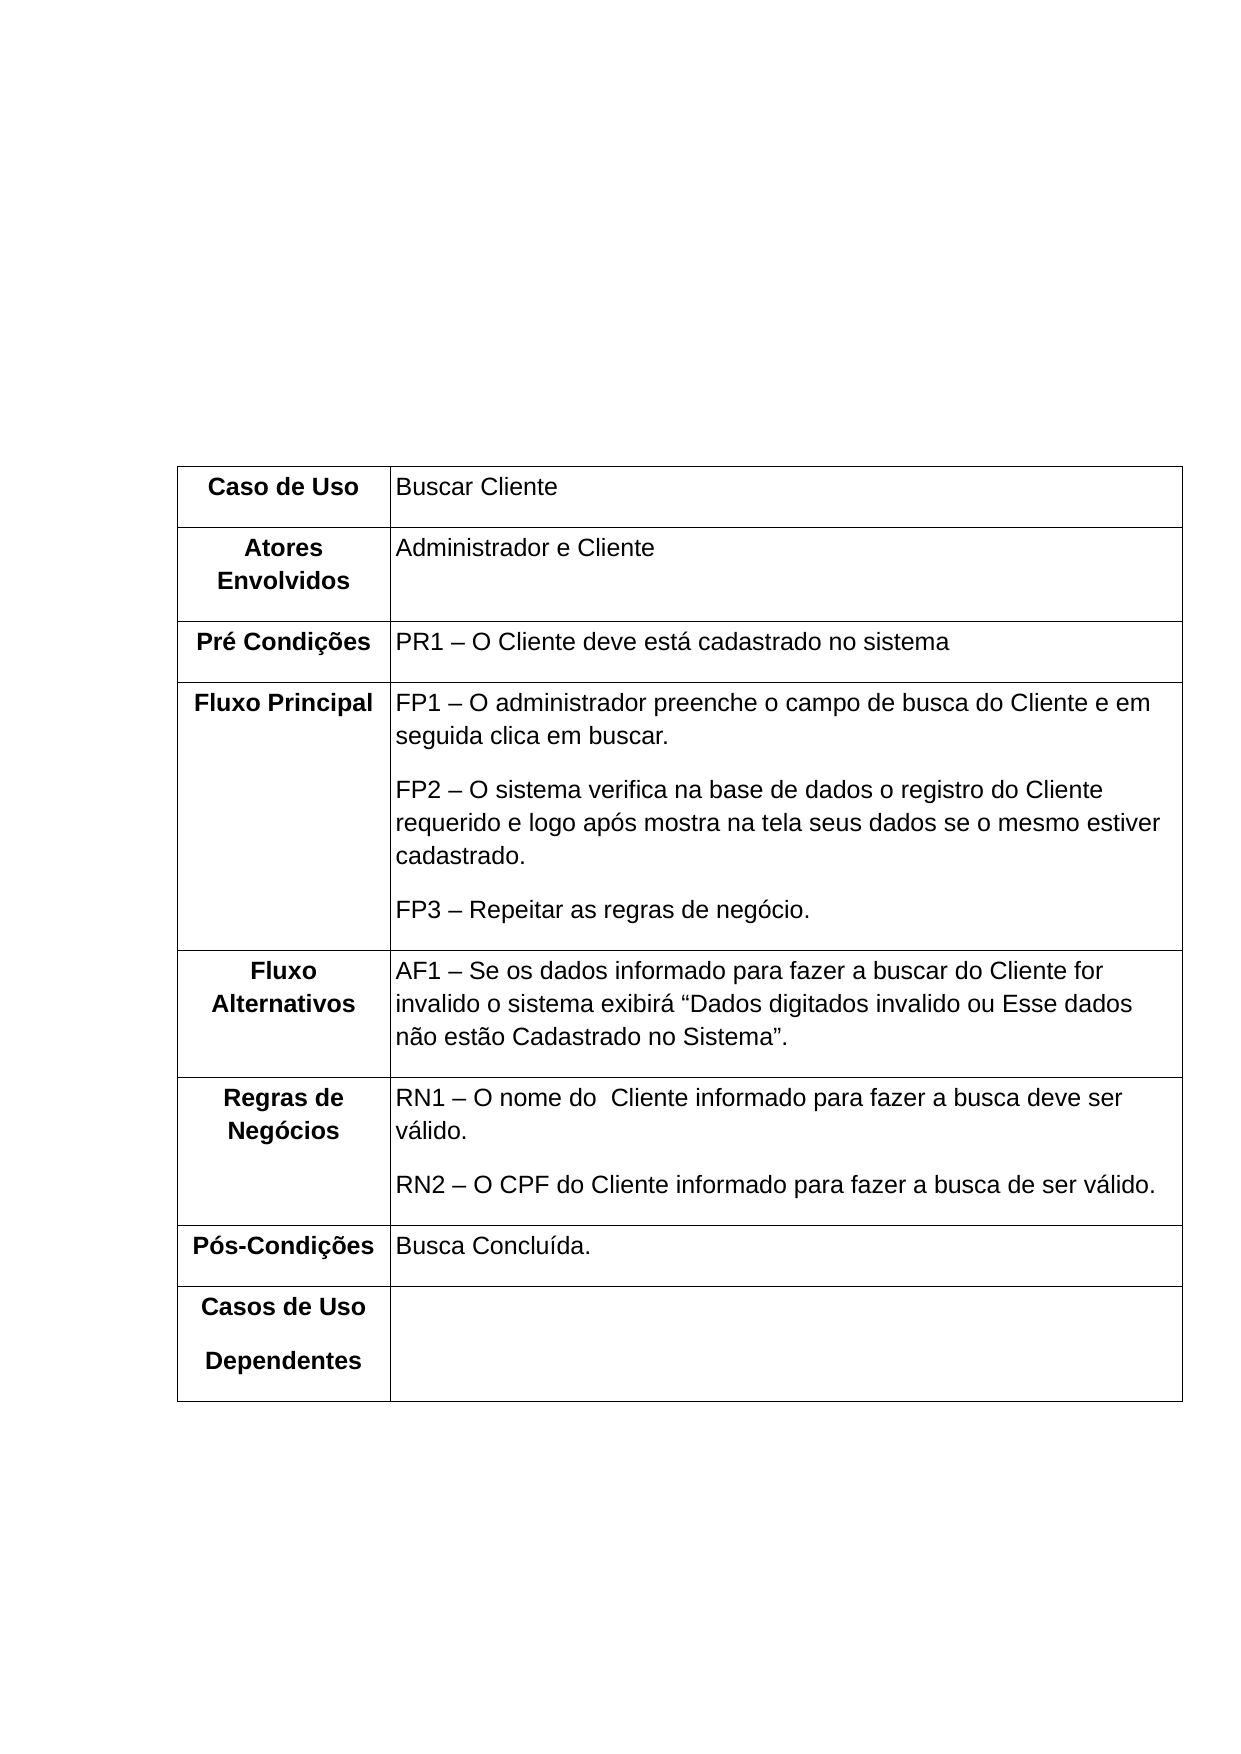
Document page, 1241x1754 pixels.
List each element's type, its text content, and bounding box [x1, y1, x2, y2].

table_cell Fluxo Alternativos [178, 951, 390, 1077]
table_cell Casos de Uso Dependentes [178, 1287, 390, 1401]
table_cell PR1 – O Cliente deve está cadastrado no sistema [391, 622, 1182, 682]
table_cell AF1 – Se os dados informado para fazer a buscar do Cliente for invalido o sistema exibirá “Dados digitados invalido ou Esse dados não estão Cadastrado no Sistema”. [391, 951, 1182, 1077]
table_header Buscar Cliente [391, 467, 1182, 527]
table_cell Atores Envolvidos [178, 528, 390, 621]
table_cell Administrador e Cliente [391, 528, 1182, 621]
table_cell RN1 – O nome do Cliente informado para fazer a busca deve ser válido. RN2 – O CPF do Cliente informado para fazer a busca de ser válido. [391, 1078, 1182, 1225]
table_cell Fluxo Principal [178, 683, 390, 950]
table_cell [391, 1287, 1182, 1401]
table_cell FP1 – O administrador preenche o campo de busca do Cliente e em seguida clica em buscar. FP2 – O sistema verifica na base de dados o registro do Cliente requerido e logo após mostra na tela seus dados se o mesmo estiver cadastrado. FP3 – Repeitar as regras de negócio. [391, 683, 1182, 950]
table_cell Busca Concluída. [391, 1226, 1182, 1286]
table_cell Pré Condições [178, 622, 390, 682]
table_cell Regras de Negócios [178, 1078, 390, 1225]
table_header Caso de Uso [178, 467, 390, 527]
table_cell Pós-Condições [178, 1226, 390, 1286]
